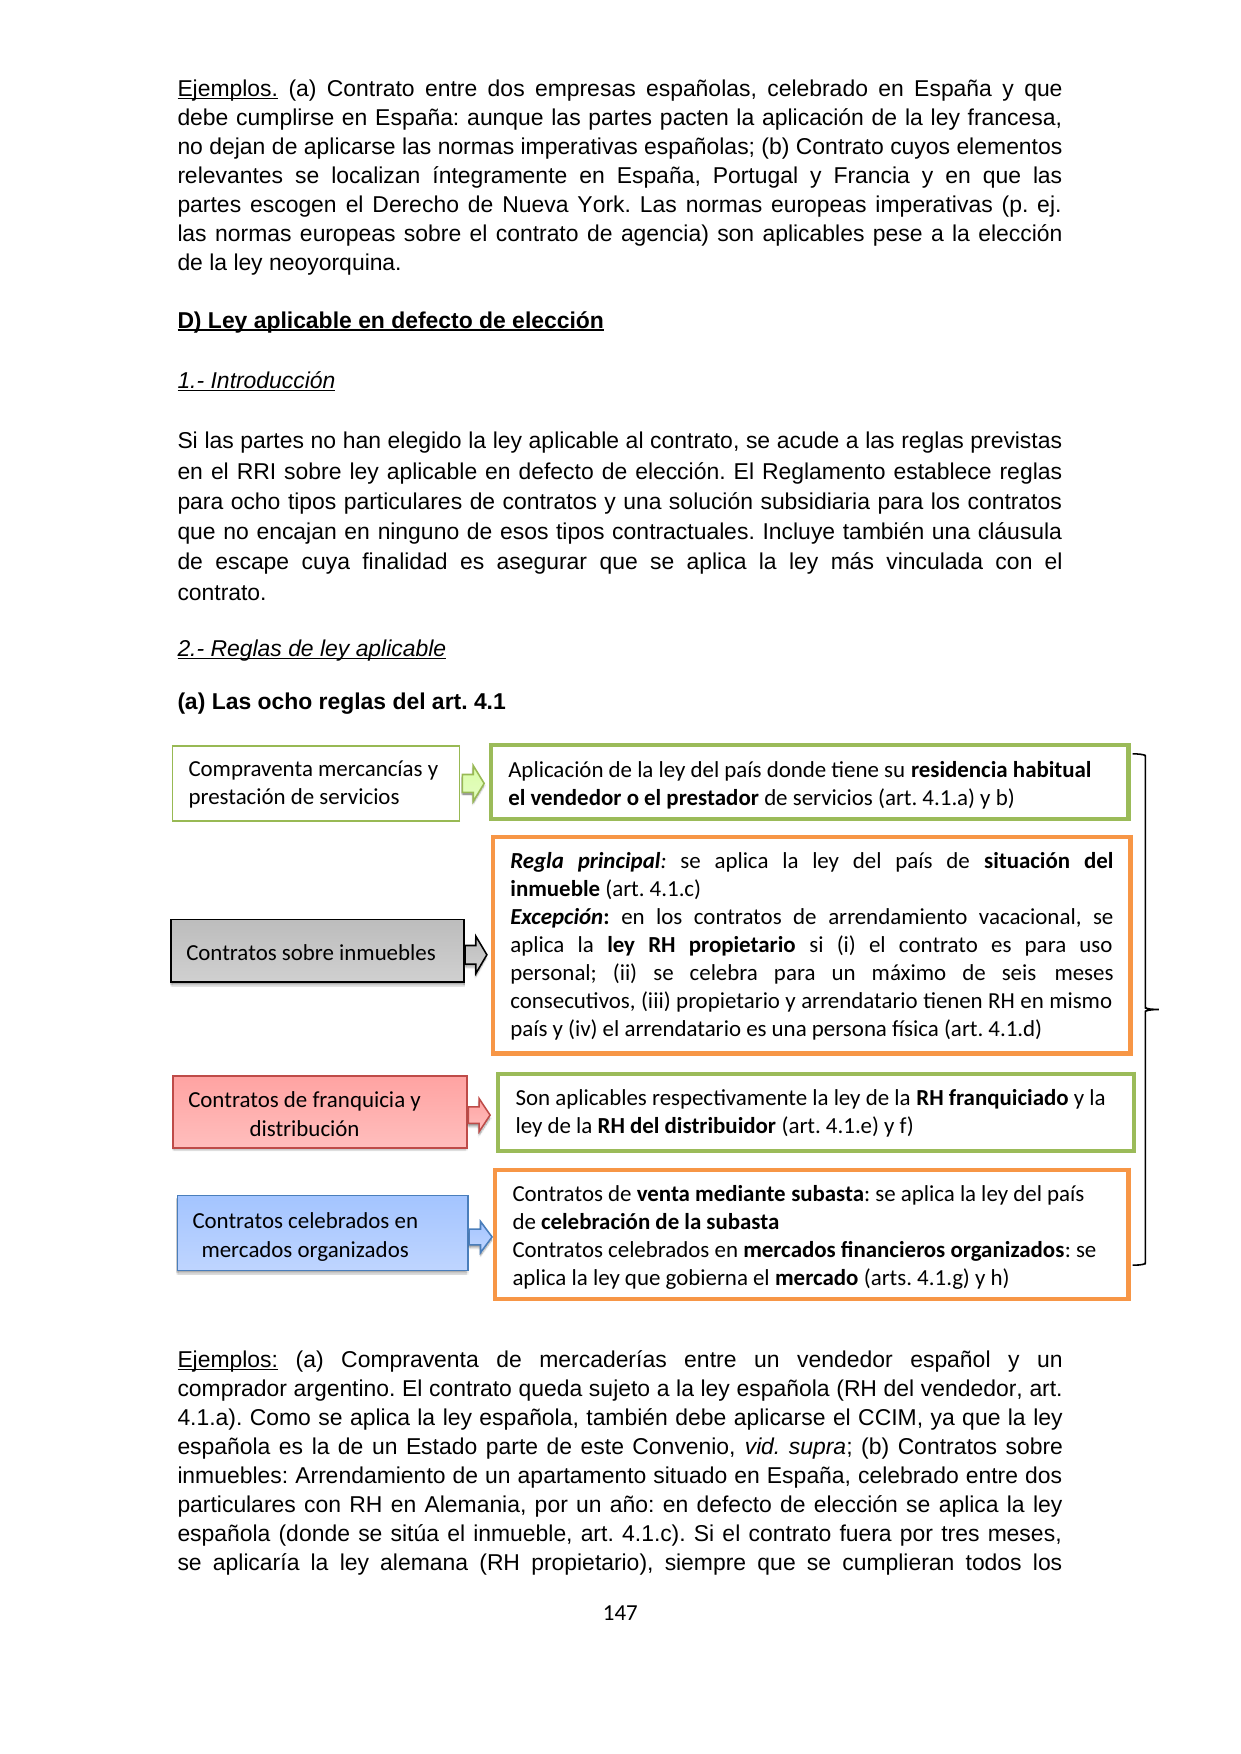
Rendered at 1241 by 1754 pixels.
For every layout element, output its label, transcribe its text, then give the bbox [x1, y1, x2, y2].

text D) Ley aplicable en defecto de elección [177, 307, 1063, 333]
text Ejemplos: (a) Compraventa de mercaderías entre un vendedor español y un comprador argentino. El contrato queda sujeto a la ley española (RH del vendedor, art. 4.1.a). Como se aplica la ley española, también debe aplicarse el CCIM, ya que la ley española es la de un Estado parte de este Convenio, vid. supra; (b) Contratos sobre inmuebles: Arrendamiento de un apartamento situado en España, celebrado entre dos particulares con RH en Alemania, por un año: en defecto de elección se aplica la ley española (donde se sitúa el inmueble, art. 4.1.c). Si el contrato fuera por tres meses, se aplicaría la ley alemana (RH propietario), siempre que se cumplieran todos los [177, 1346, 1063, 1575]
text Contratos de venta mediante subasta: se aplica la ley del país de celebración de la subasta [512, 1179, 1111, 1235]
text Compraventa mercancías y prestación de servicios [188, 754, 444, 810]
text (a) Las ocho reglas del art. 4.1 [177, 688, 1063, 714]
text Excepción: en los contratos de arrendamiento vacacional, se aplica la ley RH propietario si (i) el contrato es para uso personal; (ii) se celebra para un máximo de seis meses consecutivos, (iii) propietario y arrendatario tienen RH en mismo país y (iv) el arrendatario es una persona física (art. 4.1.d) [510, 902, 1113, 1043]
text Regla principal: se aplica la ley del país de situación del inmueble (art. 4.1.c) [510, 846, 1113, 902]
text Aplicación de la ley del país donde tiene su residencia habitual el vendedor o el prestador de servicios (art. 4.1.a) y b) [508, 755, 1111, 809]
text Contratos celebrados en mercados financieros organizados: se aplica la ley que gobierna el mercado (arts. 4.1.g) y h) [512, 1235, 1111, 1289]
text 1.- Introducción [177, 367, 1063, 393]
text Si las partes no han elegido la ley aplicable al contrato, se acude a las reglas previstas en el RRI sobre ley aplicable en defecto de elección. El Reglamento establece reglas para ocho tipos particulares de contratos y una solución subsidiaria para los contratos que no encajan en ninguno de esos tipos contractuales. Incluye también una cláusula de escape cuya finalidad es asegurar que se aplica la ley más vinculada con el contrato. [177, 427, 1063, 605]
text Son aplicables respectivamente la ley de la RH franquiciado y la ley de la RH del distribuidor (art. 4.1.e) y f) [515, 1083, 1117, 1139]
text 2.- Reglas de ley aplicable [177, 635, 1063, 661]
text Ejemplos. (a) Contrato entre dos empresas españolas, celebrado en España y que debe cumplirse en España: aunque las partes pacten la aplicación de la ley francesa, no dejan de aplicarse las normas imperativas españolas; (b) Contrato cuyos elementos relevantes se localizan íntegramente en España, Portugal y Francia y en que las partes escogen el Derecho de Nueva York. Las normas europeas imperativas (p. ej. las normas europeas sobre el contrato de agencia) son aplicables pese a la elección de la ley neoyorquina. [177, 75, 1063, 275]
